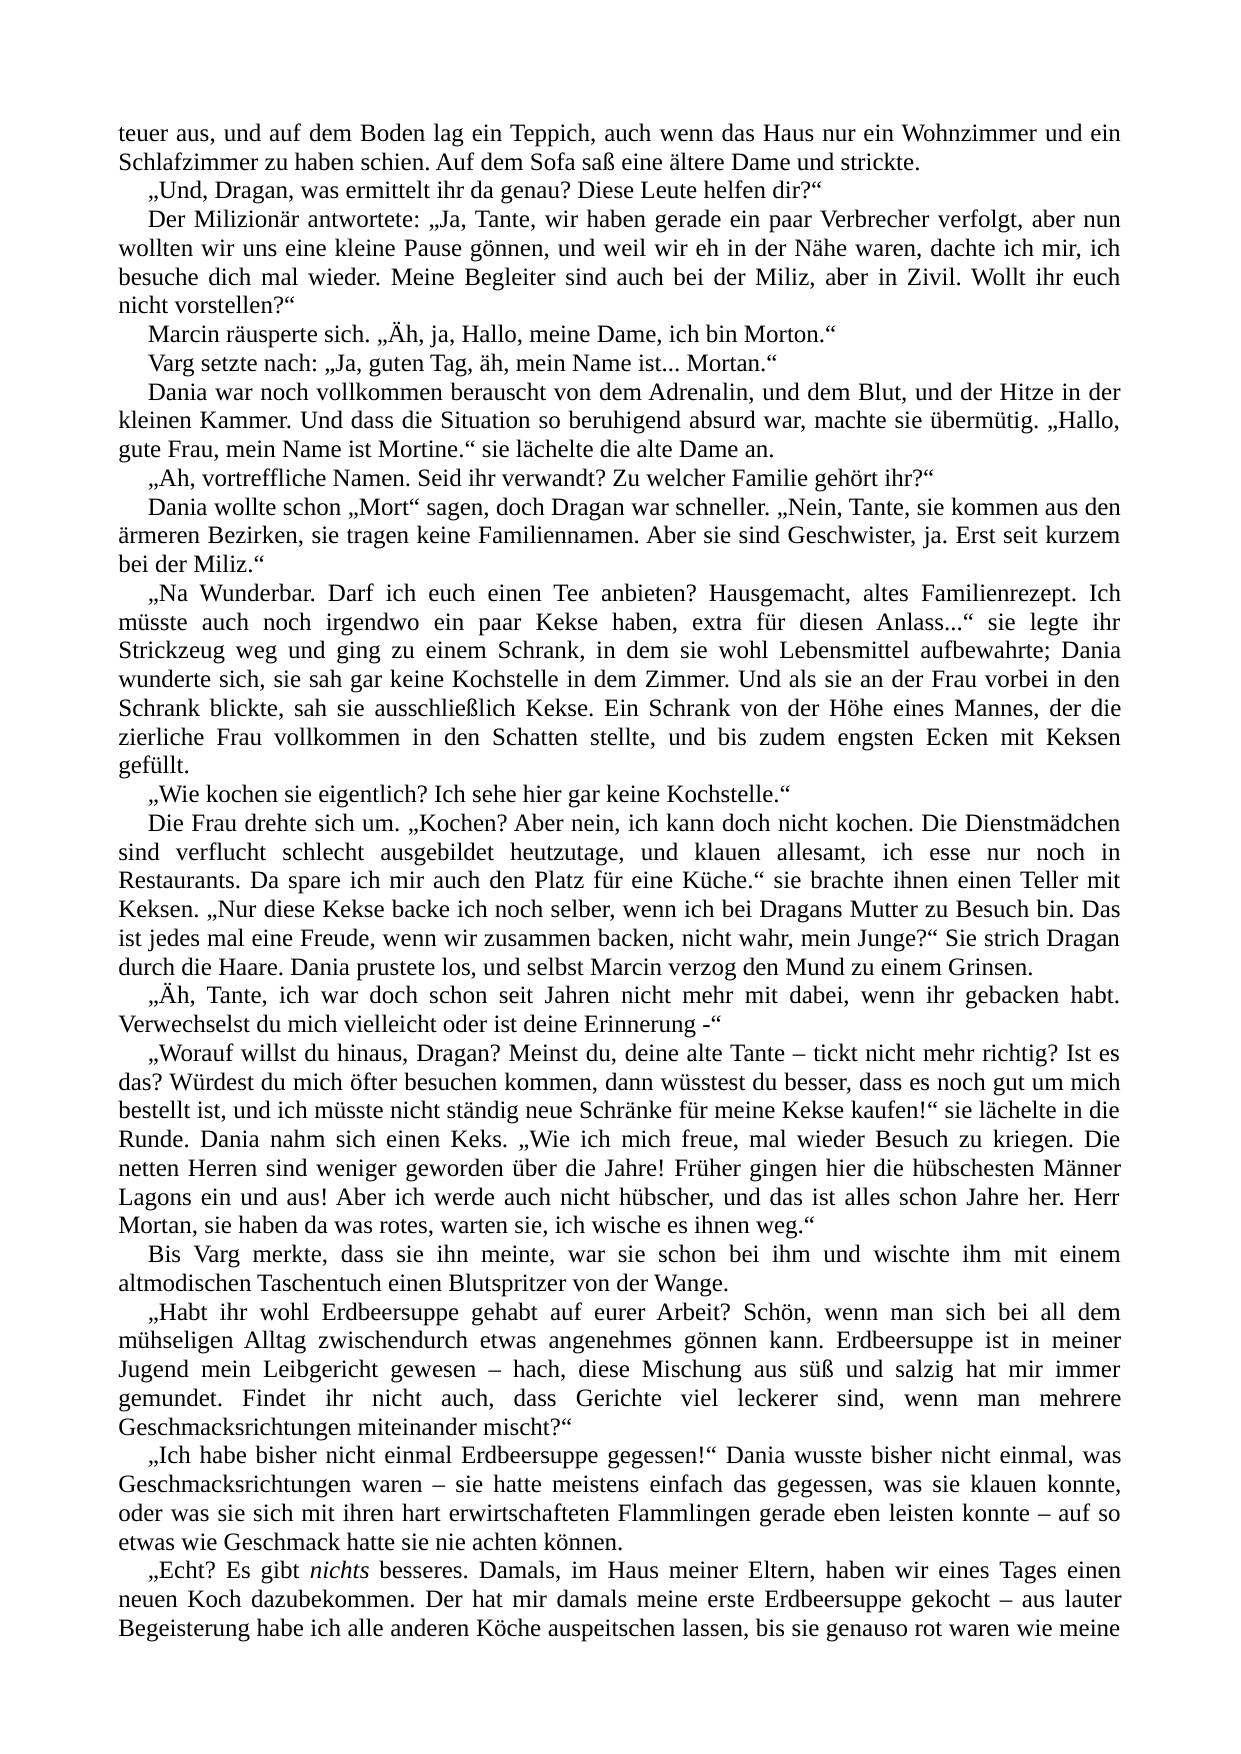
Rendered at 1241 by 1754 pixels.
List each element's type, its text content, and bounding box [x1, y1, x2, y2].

text „Wie kochen sie eigentlich? Ich sehe hier gar keine Kochstelle.“ [118, 779, 1122, 808]
text Dania war noch vollkommen berauscht von dem Adrenalin, und dem Blut, und der Hitze in der kleinen Kammer. Und dass die Situation so beruhigend absurd war, machte sie übermütig. „Hallo, gute Frau, mein Name ist Mortine.“ sie lächelte die alte Dame an. [118, 377, 1122, 463]
text „Na Wunderbar. Darf ich euch einen Tee anbieten? Hausgemacht, altes Familienrezept. Ich müsste auch noch irgendwo ein paar Kekse haben, extra für diesen Anlass...“ sie legte ihr Strickzeug weg und ging zu einem Schrank, in dem sie wohl Lebensmittel aufbewahrte; Dania wunderte sich, sie sah gar keine Kochstelle in dem Zimmer. Und als sie an der Frau vorbei in den Schrank blickte, sah sie ausschließlich Kekse. Ein Schrank von der Höhe eines Mannes, der die zierliche Frau vollkommen in den Schatten stellte, und bis zudem engsten Ecken mit Keksen gefüllt. [118, 578, 1122, 779]
text „Ich habe bisher nicht einmal Erdbeersuppe gegessen!“ Dania wusste bisher nicht einmal, was Geschmacksrichtungen waren – sie hatte meistens einfach das gegessen, was sie klauen konnte, oder was sie sich mit ihren hart erwirtschafteten Flammlingen gerade eben leisten konnte – auf so etwas wie Geschmack hatte sie nie achten können. [118, 1441, 1122, 1556]
text „Worauf willst du hinaus, Dragan? Meinst du, deine alte Tante – tickt nicht mehr richtig? Ist es das? Würdest du mich öfter besuchen kommen, dann wüsstest du besser, dass es noch gut um mich bestellt ist, und ich müsste nicht ständig neue Schränke für meine Kekse kaufen!“ sie lächelte in die Runde. Dania nahm sich einen Keks. „Wie ich mich freue, mal wieder Besuch zu kriegen. Die netten Herren sind weniger geworden über die Jahre! Früher gingen hier die hübschesten Männer Lagons ein und aus! Aber ich werde auch nicht hübscher, und das ist alles schon Jahre her. Herr Mortan, sie haben da was rotes, warten sie, ich wische es ihnen weg.“ [118, 1038, 1122, 1239]
text Der Milizionär antwortete: „Ja, Tante, wir haben gerade ein paar Verbrecher verfolgt, aber nun wollten wir uns eine kleine Pause gönnen, und weil wir eh in der Nähe waren, dachte ich mir, ich besuche dich mal wieder. Meine Begleiter sind auch bei der Miliz, aber in Zivil. Wollt ihr euch nicht vorstellen?“ [118, 204, 1122, 319]
text „Habt ihr wohl Erdbeersuppe gehabt auf eurer Arbeit? Schön, wenn man sich bei all dem mühseligen Alltag zwischendurch etwas angenehmes gönnen kann. Erdbeersuppe ist in meiner Jugend mein Leibgericht gewesen – hach, diese Mischung aus süß und salzig hat mir immer gemundet. Findet ihr nicht auch, dass Gerichte viel leckerer sind, wenn man mehrere Geschmacksrichtungen miteinander mischt?“ [118, 1297, 1122, 1441]
text Varg setzte nach: „Ja, guten Tag, äh, mein Name ist... Mortan.“ [118, 348, 1122, 377]
text teuer aus, und auf dem Boden lag ein Teppich, auch wenn das Haus nur ein Wohnzimmer und ein Schlafzimmer zu haben schien. Auf dem Sofa saß eine ältere Dame und strickte. [118, 118, 1122, 176]
text „Echt? Es gibt nichts besseres. Damals, im Haus meiner Eltern, haben wir eines Tages einen neuen Koch dazubekommen. Der hat mir damals meine erste Erdbeersuppe gekocht – aus lauter Begeisterung habe ich alle anderen Köche auspeitschen lassen, bis sie genauso rot waren wie meine [118, 1556, 1122, 1642]
text Bis Varg merkte, dass sie ihn meinte, war sie schon bei ihm und wischte ihm mit einem altmodischen Taschentuch einen Blutspritzer von der Wange. [118, 1239, 1122, 1297]
text Dania wollte schon „Mort“ sagen, doch Dragan war schneller. „Nein, Tante, sie kommen aus den ärmeren Bezirken, sie tragen keine Familiennamen. Aber sie sind Geschwister, ja. Erst seit kurzem bei der Miliz.“ [118, 492, 1122, 578]
text „Äh, Tante, ich war doch schon seit Jahren nicht mehr mit dabei, wenn ihr gebacken habt. Verwechselst du mich vielleicht oder ist deine Erinnerung -“ [118, 981, 1122, 1038]
text Die Frau drehte sich um. „Kochen? Aber nein, ich kann doch nicht kochen. Die Dienstmädchen sind verflucht schlecht ausgebildet heutzutage, und klauen allesamt, ich esse nur noch in Restaurants. Da spare ich mir auch den Platz für eine Küche.“ sie brachte ihnen einen Teller mit Keksen. „Nur diese Kekse backe ich noch selber, wenn ich bei Dragans Mutter zu Besuch bin. Das ist jedes mal eine Freude, wenn wir zusammen backen, nicht wahr, mein Junge?“ Sie strich Dragan durch die Haare. Dania prustete los, und selbst Marcin verzog den Mund zu einem Grinsen. [118, 808, 1122, 981]
text „Und, Dragan, was ermittelt ihr da genau? Diese Leute helfen dir?“ [118, 176, 1122, 204]
text „Ah, vortreffliche Namen. Seid ihr verwandt? Zu welcher Familie gehört ihr?“ [118, 463, 1122, 492]
text Marcin räusperte sich. „Äh, ja, Hallo, meine Dame, ich bin Morton.“ [118, 319, 1122, 348]
